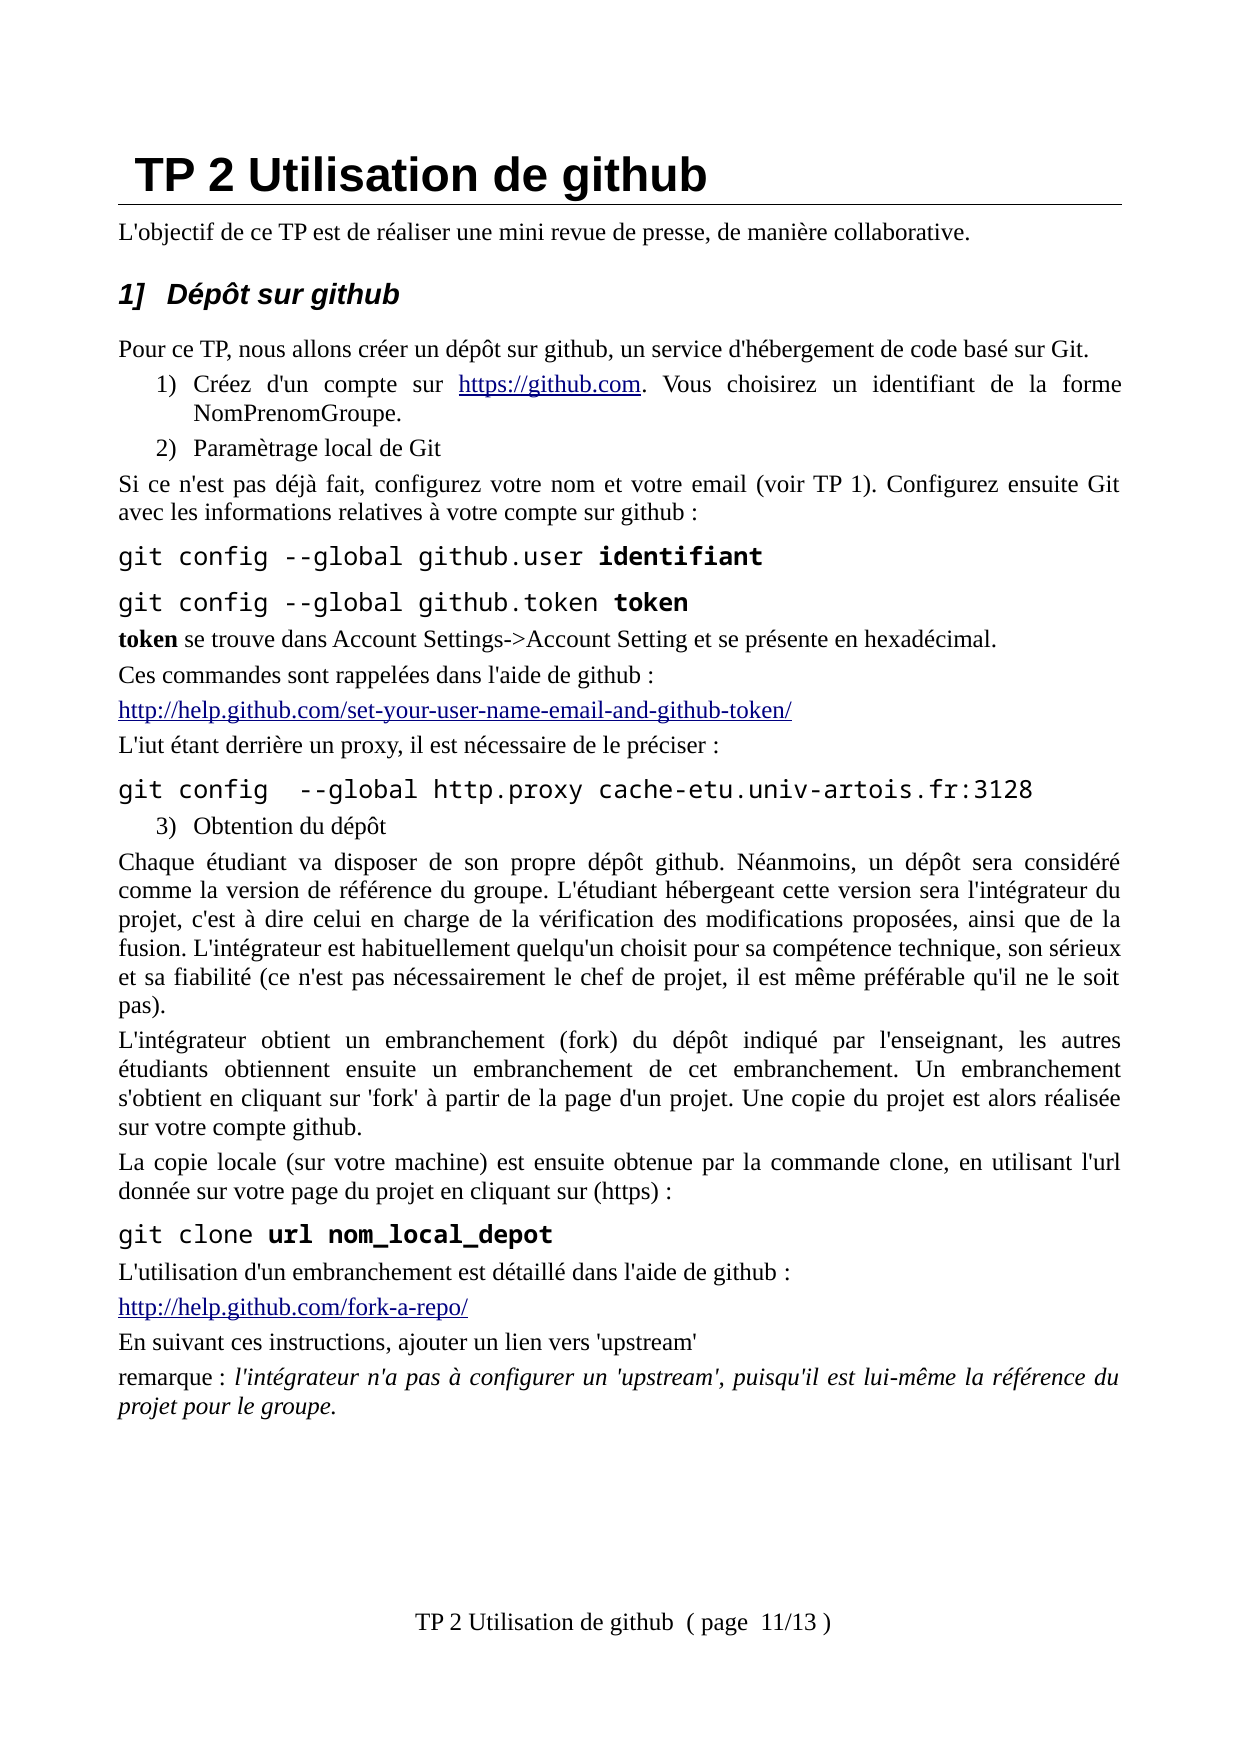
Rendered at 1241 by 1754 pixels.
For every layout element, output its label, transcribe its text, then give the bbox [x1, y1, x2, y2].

text La copie locale (sur votre machine) est ensuite obtenue par la commande clone, en utilisant l'url donnée sur votre page du projet en cliquant sur (https) : [118, 1147, 1122, 1204]
text En suivant ces instructions, ajouter un lien vers 'upstream' [118, 1327, 1122, 1356]
text Pour ce TP, nous allons créer un dépôt sur github, un service d'hébergement de code basé sur Git. [118, 334, 1122, 363]
text Ces commandes sont rappelées dans l'aide de github : [118, 660, 1122, 688]
text token se trouve dans Account Settings->Account Setting et se présente en hexadécimal. [118, 624, 1122, 653]
text http://help.github.com/fork-a-repo/ [118, 1292, 1122, 1321]
subtitle TP 2 Utilisation de github [118, 143, 1122, 204]
list Paramètrage local de Git [156, 433, 1122, 462]
text git config --global github.user identifiant [118, 539, 1122, 573]
text git config --global github.token token [118, 584, 1122, 619]
list Créez d'un compte sur https://github.com. Vous choisirez un identifiant de la forme NomPrenomGroupe. [156, 369, 1122, 427]
text L'objectif de ce TP est de réaliser une mini revue de presse, de manière collaborative. [118, 217, 1122, 245]
text Si ce n'est pas déjà fait, configurez votre nom et votre email (voir TP 1). Configurez ensuite Git avec les informations relatives à votre compte sur github : [118, 469, 1122, 526]
text Chaque étudiant va disposer de son propre dépôt github. Néanmoins, un dépôt sera considéré comme la version de référence du groupe. L'étudiant hébergeant cette version sera l'intégrateur du projet, c'est à dire celui en charge de la vérification des modifications proposées, ainsi que de la fusion. L'intégrateur est habituellement quelqu'un choisit pour sa compétence technique, son sérieux et sa fiabilité (ce n'est pas nécessairement le chef de projet, il est même préférable qu'il ne le soit pas). [118, 847, 1122, 1019]
text git config --global http.proxy cache-etu.univ-artois.fr:3128 [118, 771, 1122, 805]
subtitle Dépôt sur github [118, 277, 1122, 310]
list Obtention du dépôt [156, 811, 1122, 840]
text http://help.github.com/set-your-user-name-email-and-github-token/ [118, 695, 1122, 724]
text remarque : l'intégrateur n'a pas à configurer un 'upstream', puisqu'il est lui-même la référence du projet pour le groupe. [118, 1362, 1122, 1420]
text git clone url nom_local_depot [118, 1217, 1122, 1251]
text L'iut étant derrière un proxy, il est nécessaire de le préciser : [118, 730, 1122, 759]
text L'intégrateur obtient un embranchement (fork) du dépôt indiqué par l'enseignant, les autres étudiants obtiennent ensuite un embranchement de cet embranchement. Un embranchement s'obtient en cliquant sur 'fork' à partir de la page d'un projet. Une copie du projet est alors réalisée sur votre compte github. [118, 1026, 1122, 1141]
text L'utilisation d'un embranchement est détaillé dans l'aide de github : [118, 1257, 1122, 1286]
